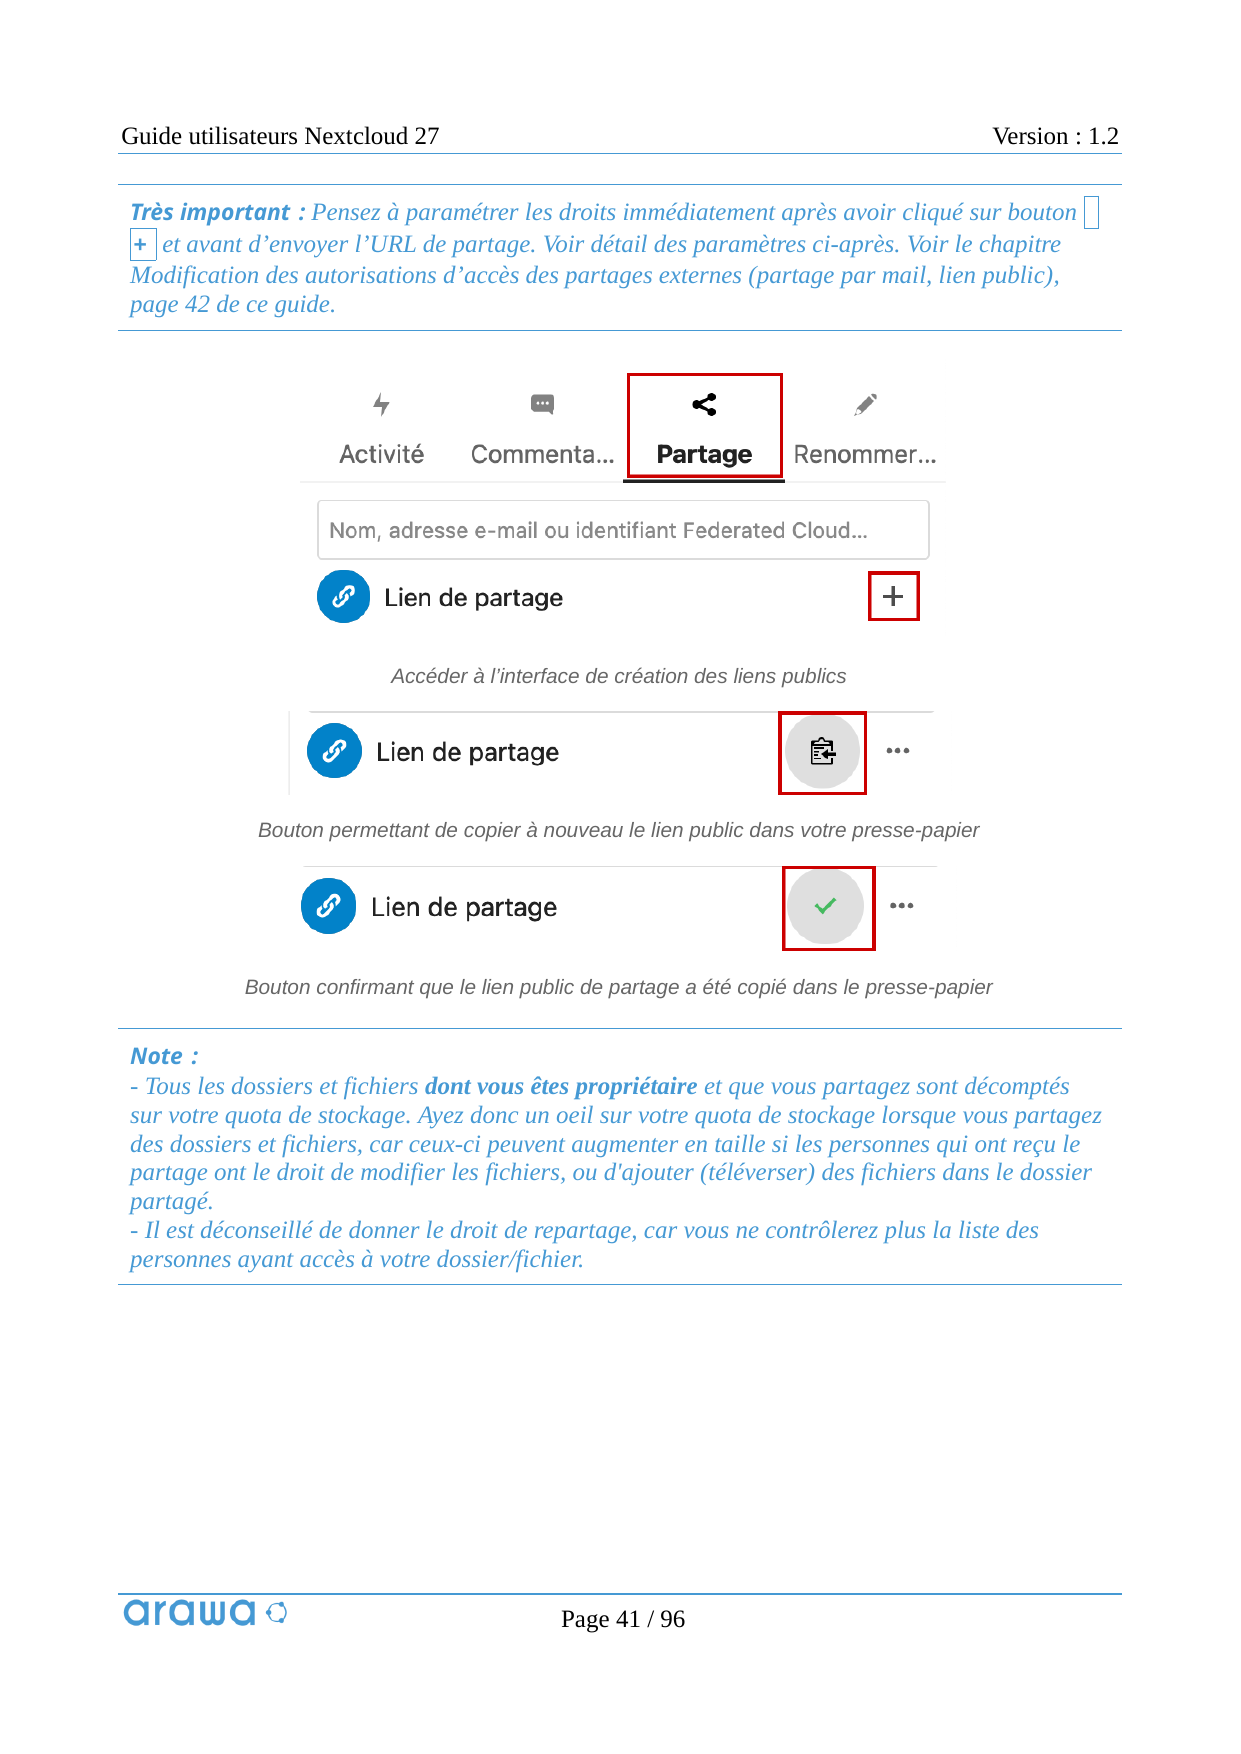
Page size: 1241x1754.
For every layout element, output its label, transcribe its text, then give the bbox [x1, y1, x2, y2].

picture [283, 866, 957, 951]
picture [300, 359, 946, 636]
text Bouton permettant de copier à nouveau le lien public dans votre presse-papier [118, 818, 1122, 842]
picture [288, 711, 952, 795]
text Accéder à l’interface de création des liens publics [118, 663, 1122, 687]
text Très important : Pensez à paramétrer les droits immédiatement après avoir cliqué sur bouton + et avant d’envoyer l’URL de partage. Voir détail des paramètres ci-après. Voir le chapitre Modification des autorisations d’accès des partages externes (partage par mail, lien public), page 42 de ce guide. [118, 185, 1122, 330]
text Note : - Tous les dossiers et fichiers dont vous êtes propriétaire et que vous partagez sont décomptés sur votre quota de stockage. Ayez donc un oeil sur votre quota de stockage lorsque vous partagez des dossiers et fichiers, car ceux-ci peuvent augmenter en taille si les personnes qui ont reçu le partage ont le droit de modifier les fichiers, ou d'ajouter (téléverser) des fichiers dans le dossier partagé. - Il est déconseillé de donner le droit de repartage, car vous ne contrôlerez plus la liste des personnes ayant accès à votre dossier/fichier. [118, 1029, 1122, 1284]
text Bouton confirmant que le lien public de partage a été copié dans le presse-papier [118, 974, 1122, 998]
picture [121, 1597, 290, 1628]
